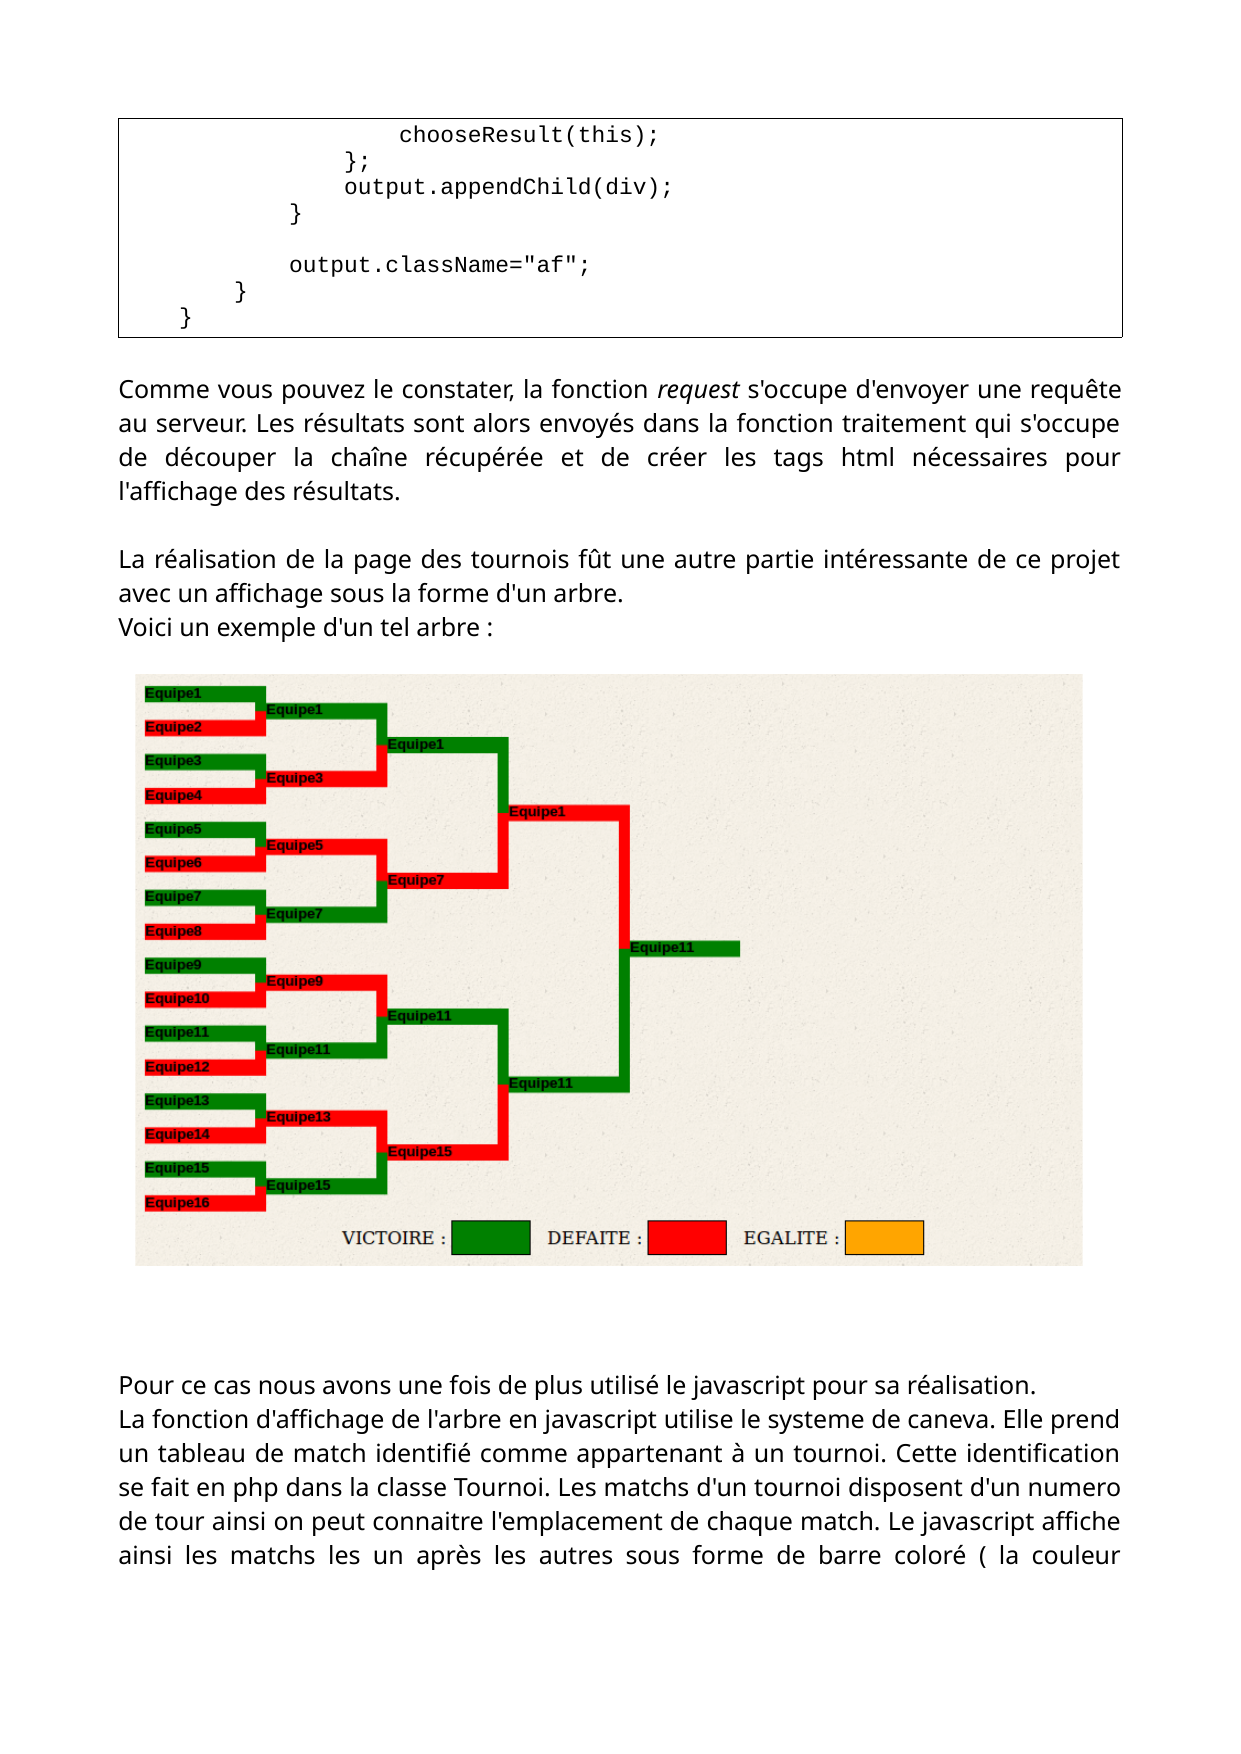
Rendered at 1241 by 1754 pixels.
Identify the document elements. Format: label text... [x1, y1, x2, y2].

text La fonction d'affichage de l'arbre en javascript utilise le systeme de caneva. Elle prend un tableau de match identifié comme appartenant à un tournoi. Cette identification se fait en php dans la classe Tournoi. Les matchs d'un tournoi disposent d'un numero de tour ainsi on peut connaitre l'emplacement de chaque match. Le javascript affiche ainsi les matchs les un après les autres sous forme de barre coloré ( la couleur [118, 1401, 1122, 1572]
text Voici un exemple d'un tel arbre : [118, 610, 1122, 644]
text Pour ce cas nous avons une fois de plus utilisé le javascript pour sa réalisation. [118, 1367, 1122, 1401]
text La réalisation de la page des tournois fût une autre partie intéressante de ce projet avec un affichage sous la forme d'un arbre. [118, 542, 1122, 610]
table_cell chooseResult(this); }; output.appendChild(div); } output.className="af"; } } [119, 119, 1122, 337]
picture [135, 674, 1083, 1266]
text Comme vous pouvez le constater, la fonction request s'occupe d'envoyer une requête au serveur. Les résultats sont alors envoyés dans la fonction traitement qui s'occupe de découper la chaîne récupérée et de créer les tags html nécessaires pour l'affichage des résultats. [118, 371, 1122, 507]
